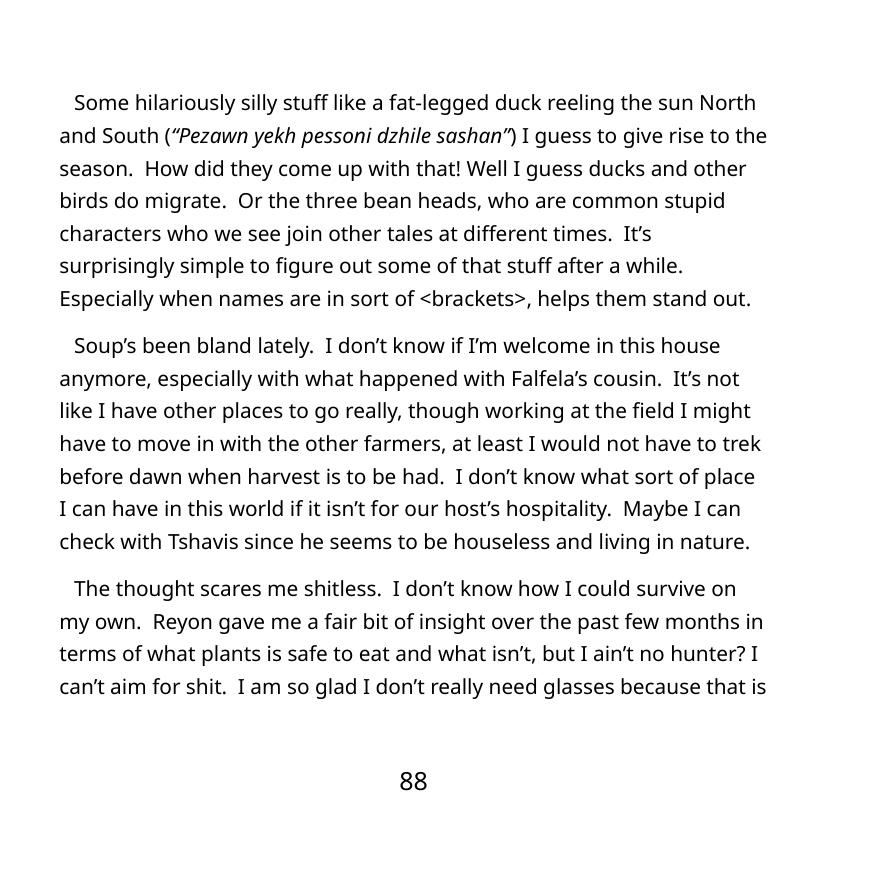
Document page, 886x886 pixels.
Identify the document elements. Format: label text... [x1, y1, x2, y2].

text Some hilariously silly stuff like a fat-legged duck reeling the sun North and South (“Pezawn yekh pessoni dzhile sashan”) I guess to give rise to the season. How did they come up with that! Well I guess ducks and other birds do migrate. Or the three bean heads, who are common stupid characters who we see join other tales at different times. It’s surprisingly simple to figure out some of that stuff after a while. Especially when names are in sort of <brackets>, helps them stand out. [59, 88, 768, 313]
text The thought scares me shitless. I don’t know how I could survive on my own. Reyon gave me a fair bit of insight over the past few months in terms of what plants is safe to eat and what isn’t, but I ain’t no hunter? I can’t aim for shit. I am so glad I don’t really need glasses because that is [59, 574, 768, 700]
text Soup’s been bland lately. I don’t know if I’m welcome in this house anymore, especially with what happened with Falfela’s cousin. It’s not like I have other places to go really, though working at the field I might have to move in with the other farmers, at least I would not have to trek before dawn when harvest is to be had. I don’t know what sort of place I can have in this world if it isn’t for our host’s hospitality. Maybe I can check with Tshavis since he seems to be houseless and living in nature. [59, 331, 768, 555]
